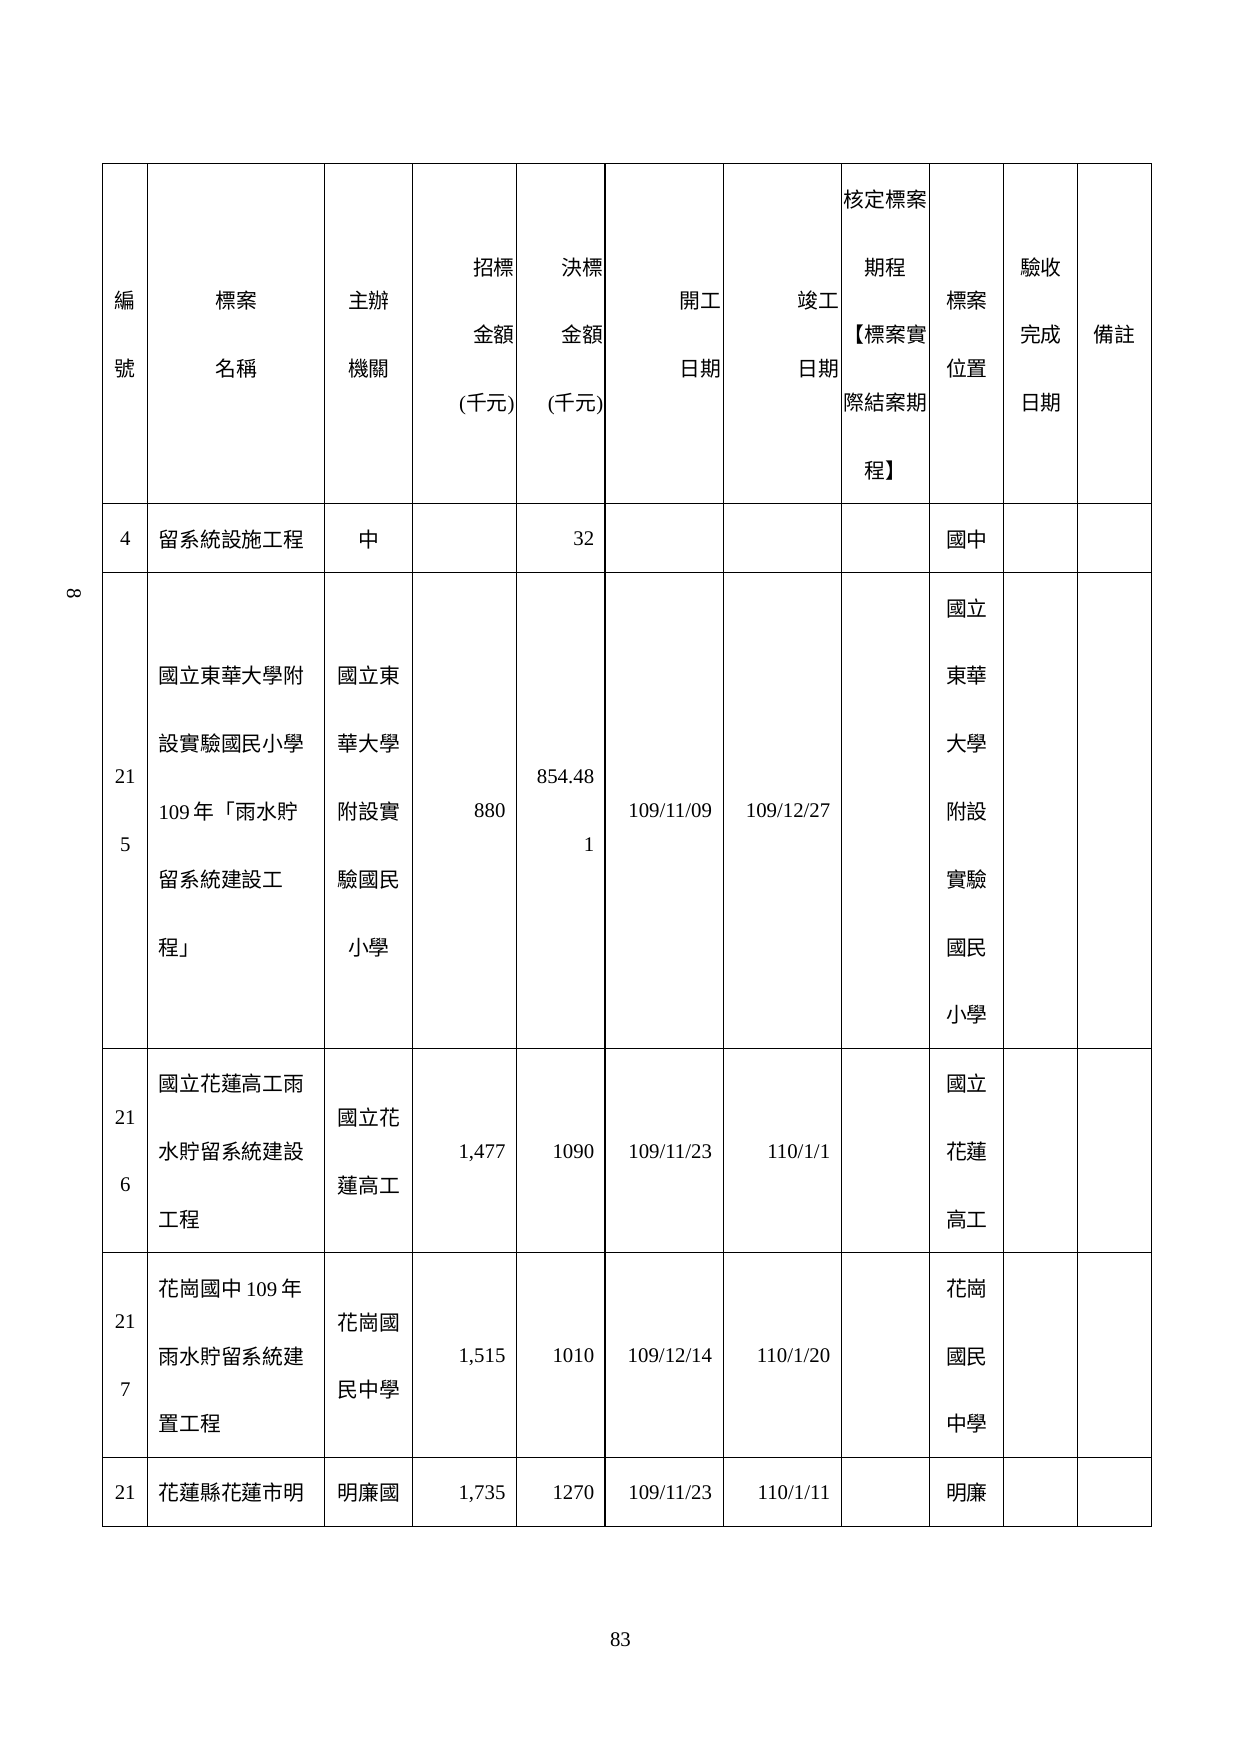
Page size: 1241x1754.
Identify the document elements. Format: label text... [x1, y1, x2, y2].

table_cell 明廉 [930, 1458, 1003, 1526]
table_cell [413, 504, 516, 572]
table_cell [842, 1458, 929, 1526]
table_header 驗收 完成 日期 [1004, 164, 1077, 503]
table_cell [1004, 1253, 1077, 1457]
table_cell 花蓮縣花蓮市明 [148, 1458, 324, 1526]
table_cell [1078, 504, 1151, 572]
table_header 備註 [1078, 164, 1151, 503]
table_cell [1078, 1049, 1151, 1252]
table_cell 留系統設施工程 [148, 504, 324, 572]
table_cell 1010 [517, 1253, 604, 1457]
table_cell 花崗國中109年雨水貯留系統建置工程 [148, 1253, 324, 1457]
table_cell 國中 [930, 504, 1003, 572]
table_cell 110/1/11 [724, 1458, 841, 1526]
table_header 核定標案期程 【標案實際結案期程】 [842, 164, 929, 503]
table_cell 854.481 [517, 573, 604, 1048]
table_cell 國立東華大學附設實驗國民小學 [930, 573, 1003, 1048]
table_cell [842, 573, 929, 1048]
table_cell [1004, 573, 1077, 1048]
table_cell 109/11/23 [606, 1049, 723, 1252]
table_cell 花崗國民中學 [930, 1253, 1003, 1457]
table_cell 32 [517, 504, 604, 572]
table_header 主辦 機關 [325, 164, 412, 503]
table_cell 中 [325, 504, 412, 572]
table_cell 花崗國民中學 [325, 1253, 412, 1457]
table_cell [606, 504, 723, 572]
table_cell 109/11/23 [606, 1458, 723, 1526]
table_cell 1,477 [413, 1049, 516, 1252]
table_cell [1004, 504, 1077, 572]
table_cell [842, 504, 929, 572]
table_cell 國立花蓮高工 [930, 1049, 1003, 1252]
table_cell 216 [103, 1049, 147, 1252]
table_cell 1,735 [413, 1458, 516, 1526]
table_cell [1078, 573, 1151, 1048]
table_header 標案 位置 [930, 164, 1003, 503]
table_cell [1004, 1049, 1077, 1252]
table_cell 4 [103, 504, 147, 572]
table_cell 國立東華大學附設實驗國民小學109年「雨水貯留系統建設工程」 [148, 573, 324, 1048]
table_header 招標 金額 (千元) [413, 164, 516, 503]
table_cell 1270 [517, 1458, 604, 1526]
table_header 開工 日期 [606, 164, 723, 503]
table_header 編號 [103, 164, 147, 503]
table_header 標案 名稱 [148, 164, 324, 503]
table_cell [1078, 1458, 1151, 1526]
table_cell 110/1/1 [724, 1049, 841, 1252]
table_cell 國立東華大學附設實驗國民小學 [325, 573, 412, 1048]
table_cell 21 [103, 1458, 147, 1526]
table_cell 1,515 [413, 1253, 516, 1457]
table_cell 109/12/27 [724, 573, 841, 1048]
table_cell [842, 1253, 929, 1457]
table_cell 110/1/20 [724, 1253, 841, 1457]
table_cell 215 [103, 573, 147, 1048]
table_cell [842, 1049, 929, 1252]
table_cell [1004, 1458, 1077, 1526]
table_cell 109/11/09 [606, 573, 723, 1048]
table_header 決標 金額 (千元) [517, 164, 604, 503]
table_cell 明廉國 [325, 1458, 412, 1526]
table_cell [1078, 1253, 1151, 1457]
table_cell 880 [413, 573, 516, 1048]
table_cell 國立花蓮高工雨水貯留系統建設工程 [148, 1049, 324, 1252]
table_cell 109/12/14 [606, 1253, 723, 1457]
table_cell 217 [103, 1253, 147, 1457]
table_cell 1090 [517, 1049, 604, 1252]
table_cell 國立花蓮高工 [325, 1049, 412, 1252]
table_header 竣工 日期 [724, 164, 841, 503]
table_cell [724, 504, 841, 572]
